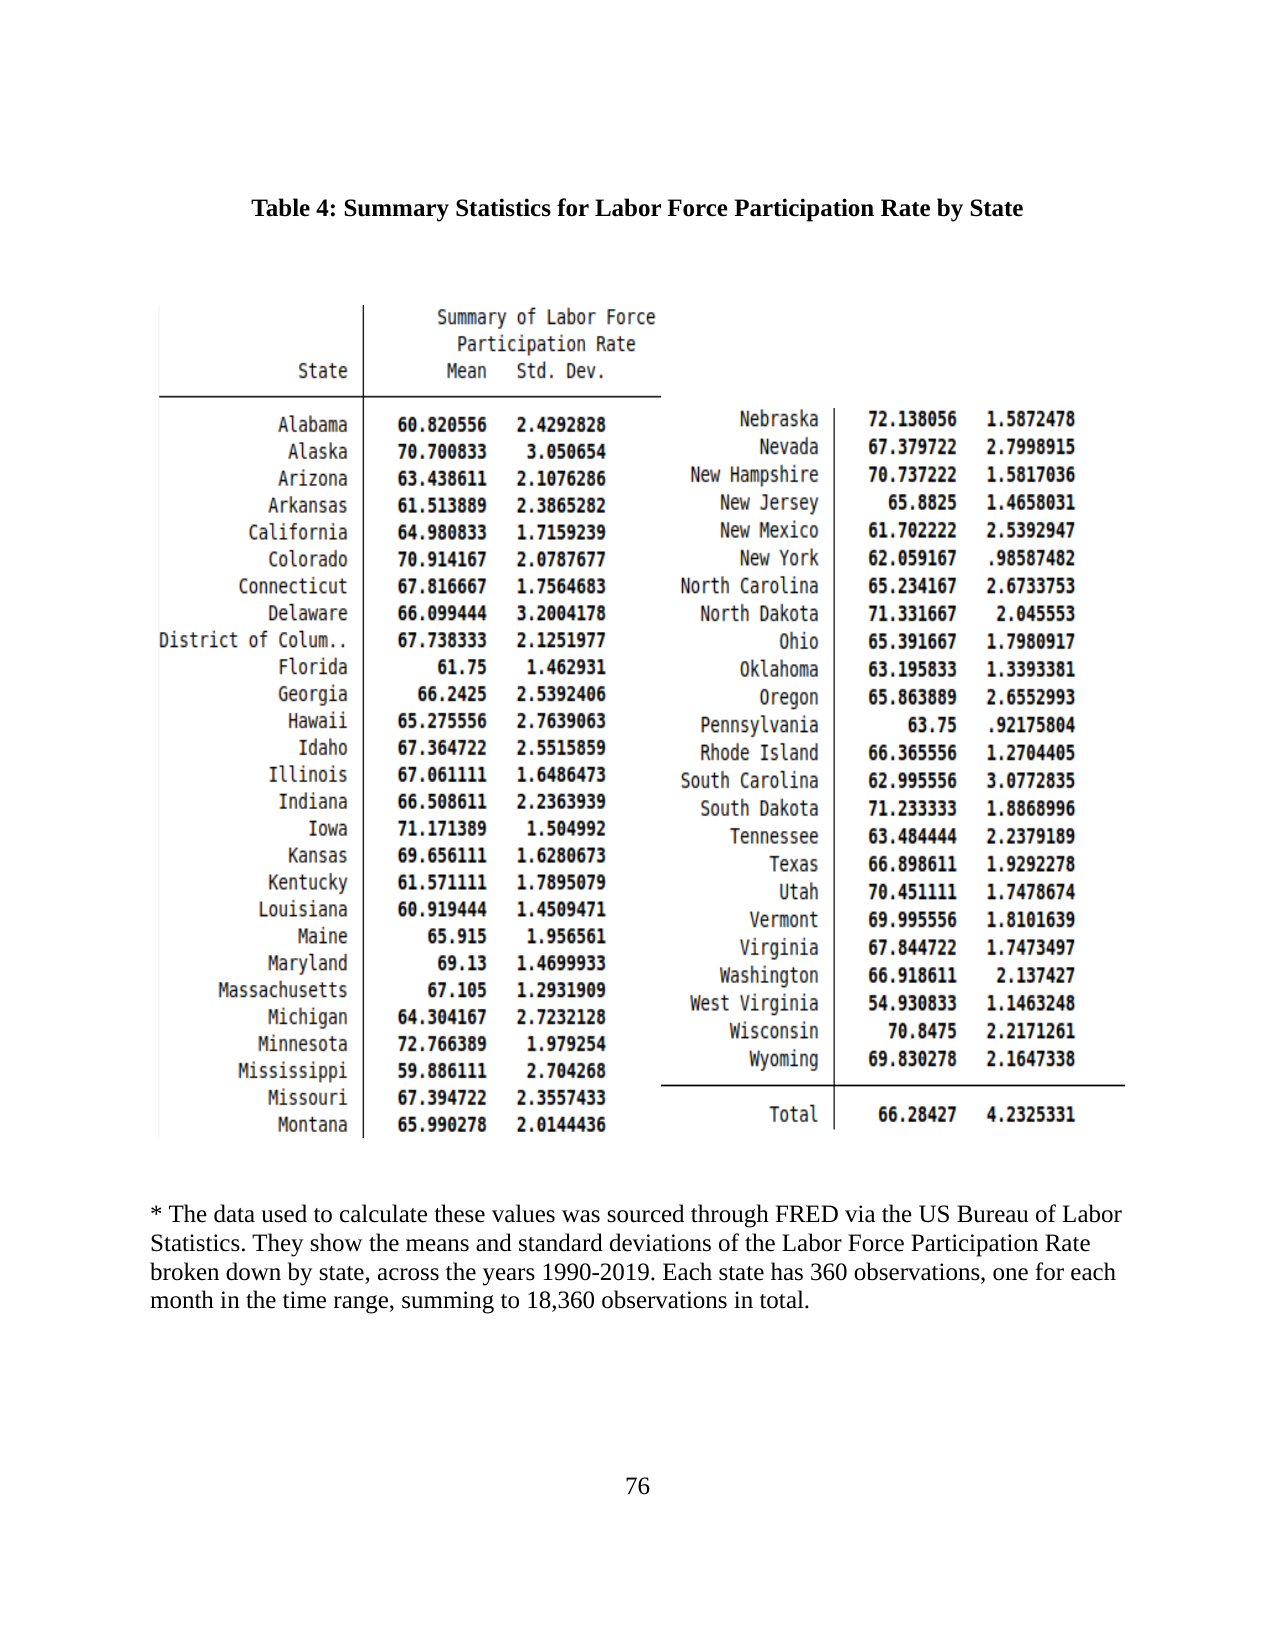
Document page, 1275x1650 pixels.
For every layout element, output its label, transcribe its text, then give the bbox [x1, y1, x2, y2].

text Table 4: Summary Statistics for Labor Force Participation Rate by State [150, 193, 1125, 222]
text * The data used to calculate these values was sourced through FRED via the US Bureau of Labor Statistics. They show the means and standard deviations of the Labor Force Participation Rate broken down by state, across the years 1990-2019. Each state has 360 observations, one for each month in the time range, summing to 18,360 observations in total. [150, 1199, 1125, 1314]
picture [158, 305, 1126, 1138]
